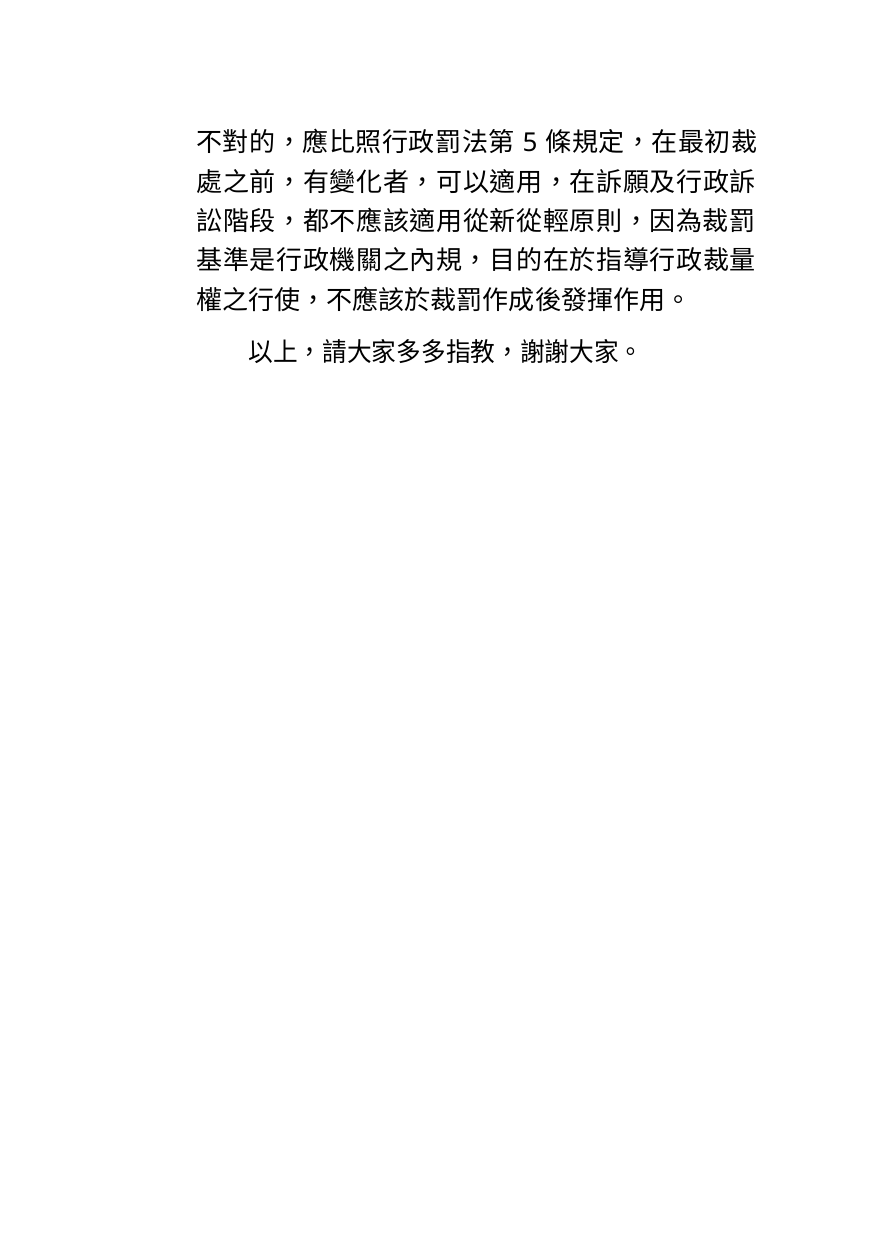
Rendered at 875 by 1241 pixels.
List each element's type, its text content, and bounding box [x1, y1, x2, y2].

text 以上，請大家多多指教，謝謝大家。 [248, 333, 793, 369]
text 不對的，應比照行政罰法第 5 條規定，在最初裁處之前，有變化者，可以適用，在訴願及行政訴訟階段，都不應該適用從新從輕原則，因為裁罰基準是行政機關之內規，目的在於指導行政裁量權之行使，不應該於裁罰作成後發揮作用。 [196, 124, 757, 317]
